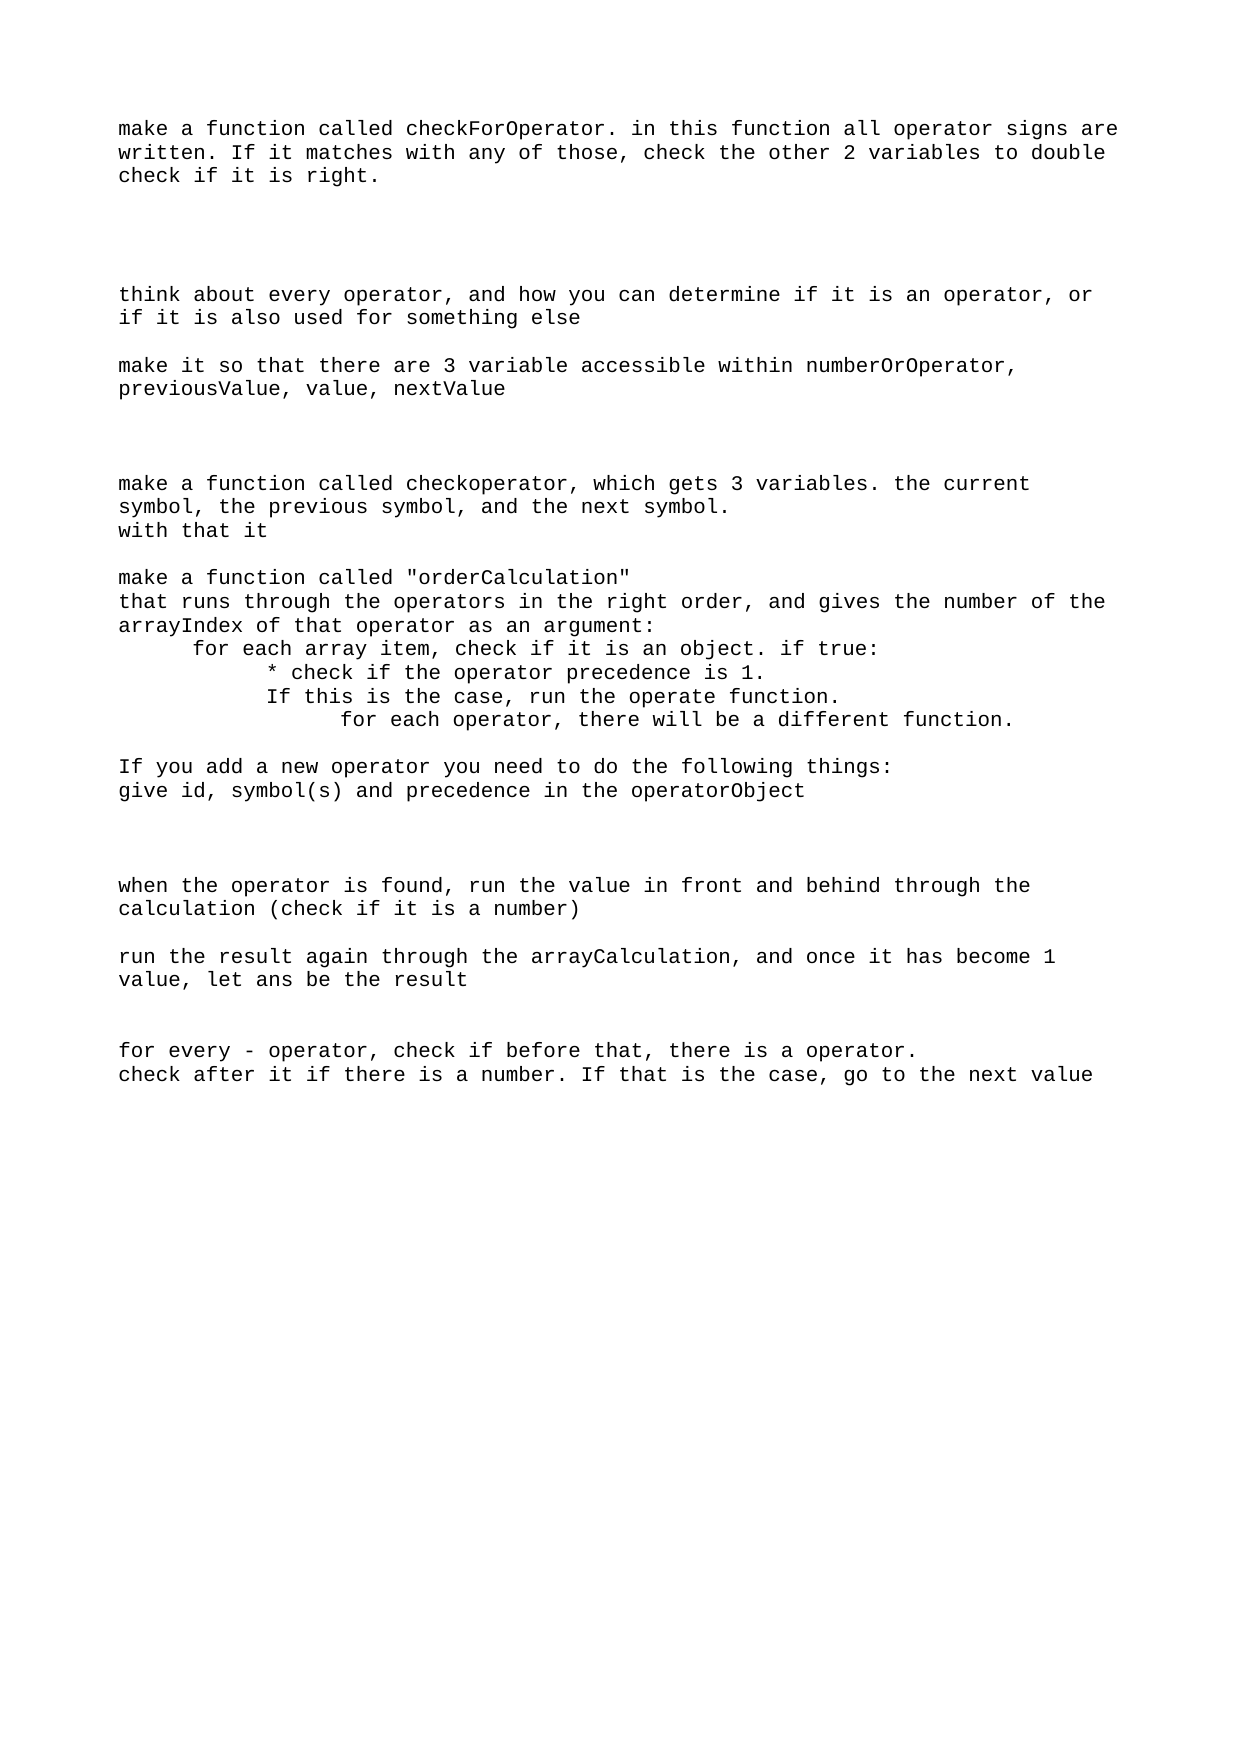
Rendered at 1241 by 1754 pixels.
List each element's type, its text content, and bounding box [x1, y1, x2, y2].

text make a function called checkoperator, which gets 3 variables. the current symbol, the previous symbol, and the next symbol. [118, 473, 1122, 520]
text give id, symbol(s) and precedence in the operatorObject [118, 780, 1122, 804]
text check after it if there is a number. If that is the case, go to the next value [118, 1064, 1122, 1088]
text think about every operator, and how you can determine if it is an operator, or if it is also used for something else [118, 284, 1122, 331]
text for every - operator, check if before that, there is a operator. [118, 1040, 1122, 1064]
text when the operator is found, run the value in front and behind through the calculation (check if it is a number) [118, 875, 1122, 922]
text with that it [118, 520, 1122, 544]
text run the result again through the arrayCalculation, and once it has become 1 value, let ans be the result [118, 946, 1122, 993]
text If you add a new operator you need to do the following things: [118, 757, 1122, 780]
text If this is the case, run the operate function. [118, 686, 1122, 709]
text that runs through the operators in the right order, and gives the number of the arrayIndex of that operator as an argument: [118, 591, 1122, 638]
text for each array item, check if it is an object. if true: [118, 638, 1122, 662]
text * check if the operator precedence is 1. [118, 662, 1122, 686]
text previousValue, value, nextValue [118, 378, 1122, 402]
text make it so that there are 3 variable accessible within numberOrOperator, [118, 354, 1122, 378]
text make a function called checkForOperator. in this function all operator signs are written. If it matches with any of those, check the other 2 variables to double check if it is right. [118, 118, 1122, 189]
text for each operator, there will be a different function. [118, 709, 1122, 733]
text make a function called "orderCalculation" [118, 567, 1122, 591]
